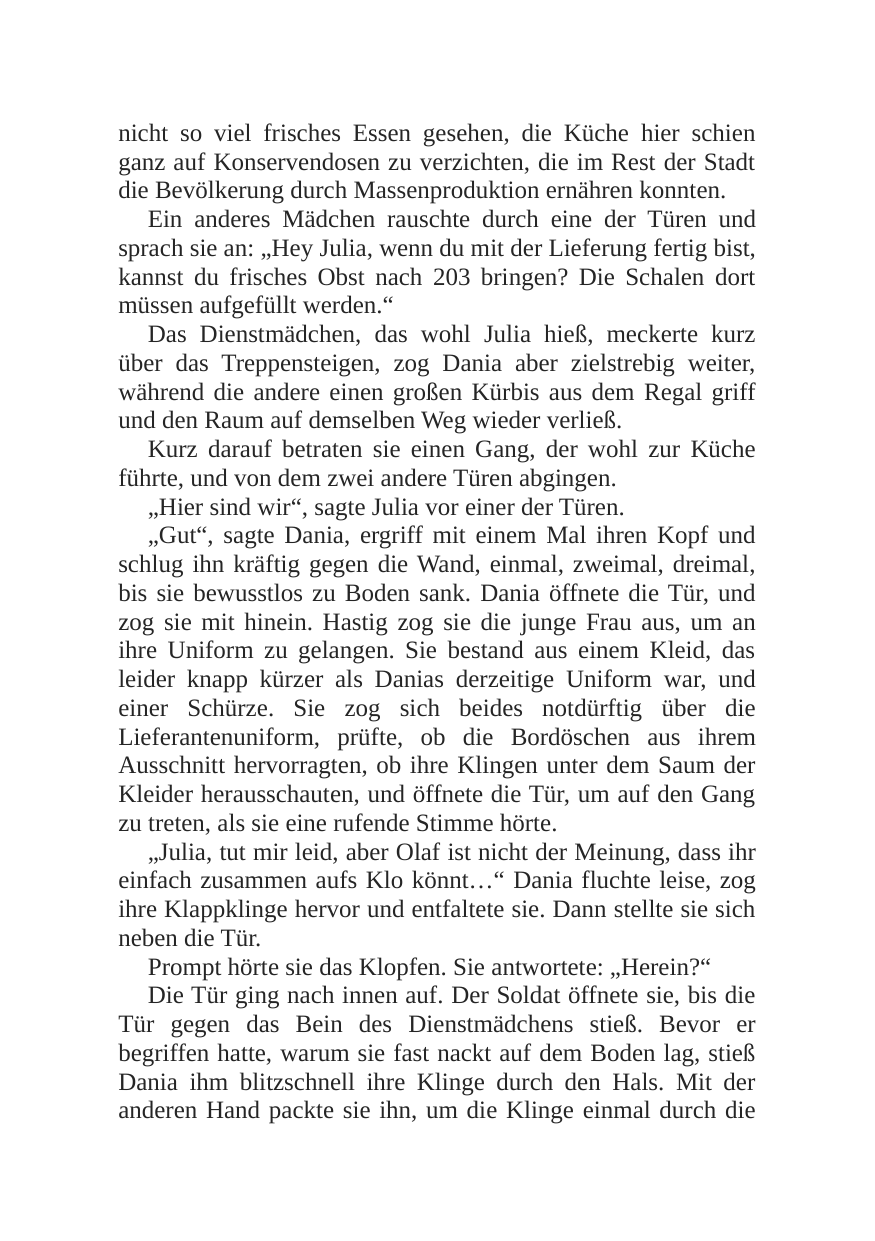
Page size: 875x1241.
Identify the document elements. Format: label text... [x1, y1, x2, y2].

text Ein anderes Mädchen rauschte durch eine der Türen und sprach sie an: „Hey Julia, wenn du mit der Lieferung fertig bist, kannst du frisches Obst nach 203 bringen? Die Schalen dort müssen aufgefüllt werden.“ [118, 204, 756, 319]
text Kurz darauf betraten sie einen Gang, der wohl zur Küche führte, und von dem zwei andere Türen abgingen. [118, 434, 756, 492]
text nicht so viel frisches Essen gesehen, die Küche hier schien ganz auf Konservendosen zu verzichten, die im Rest der Stadt die Bevölkerung durch Massenproduktion ernähren konnten. [118, 118, 756, 204]
text Das Dienstmädchen, das wohl Julia hieß, meckerte kurz über das Treppensteigen, zog Dania aber zielstrebig weiter, während die andere einen großen Kürbis aus dem Regal griff und den Raum auf demselben Weg wieder verließ. [118, 319, 756, 434]
text „Hier sind wir“, sagte Julia vor einer der Türen. [118, 492, 756, 521]
text Prompt hörte sie das Klopfen. Sie antwortete: „Herein?“ [118, 952, 756, 981]
text „Gut“, sagte Dania, ergriff mit einem Mal ihren Kopf und schlug ihn kräftig gegen die Wand, einmal, zweimal, dreimal, bis sie bewusstlos zu Boden sank. Dania öffnete die Tür, und zog sie mit hinein. Hastig zog sie die junge Frau aus, um an ihre Uniform zu gelangen. Sie bestand aus einem Kleid, das leider knapp kürzer als Danias derzeitige Uniform war, und einer Schürze. Sie zog sich beides notdürftig über die Lieferantenuniform, prüfte, ob die Bordöschen aus ihrem Ausschnitt hervorragten, ob ihre Klingen unter dem Saum der Kleider herausschauten, und öffnete die Tür, um auf den Gang zu treten, als sie eine rufende Stimme hörte. [118, 521, 756, 837]
text „Julia, tut mir leid, aber Olaf ist nicht der Meinung, dass ihr einfach zusammen aufs Klo könnt…“ Dania fluchte leise, zog ihre Klappklinge hervor und entfaltete sie. Dann stellte sie sich neben die Tür. [118, 837, 756, 952]
text Die Tür ging nach innen auf. Der Soldat öffnete sie, bis die Tür gegen das Bein des Dienstmädchens stieß. Bevor er begriffen hatte, warum sie fast nackt auf dem Boden lag, stieß Dania ihm blitzschnell ihre Klinge durch den Hals. Mit der anderen Hand packte sie ihn, um die Klinge einmal durch die [118, 981, 756, 1124]
